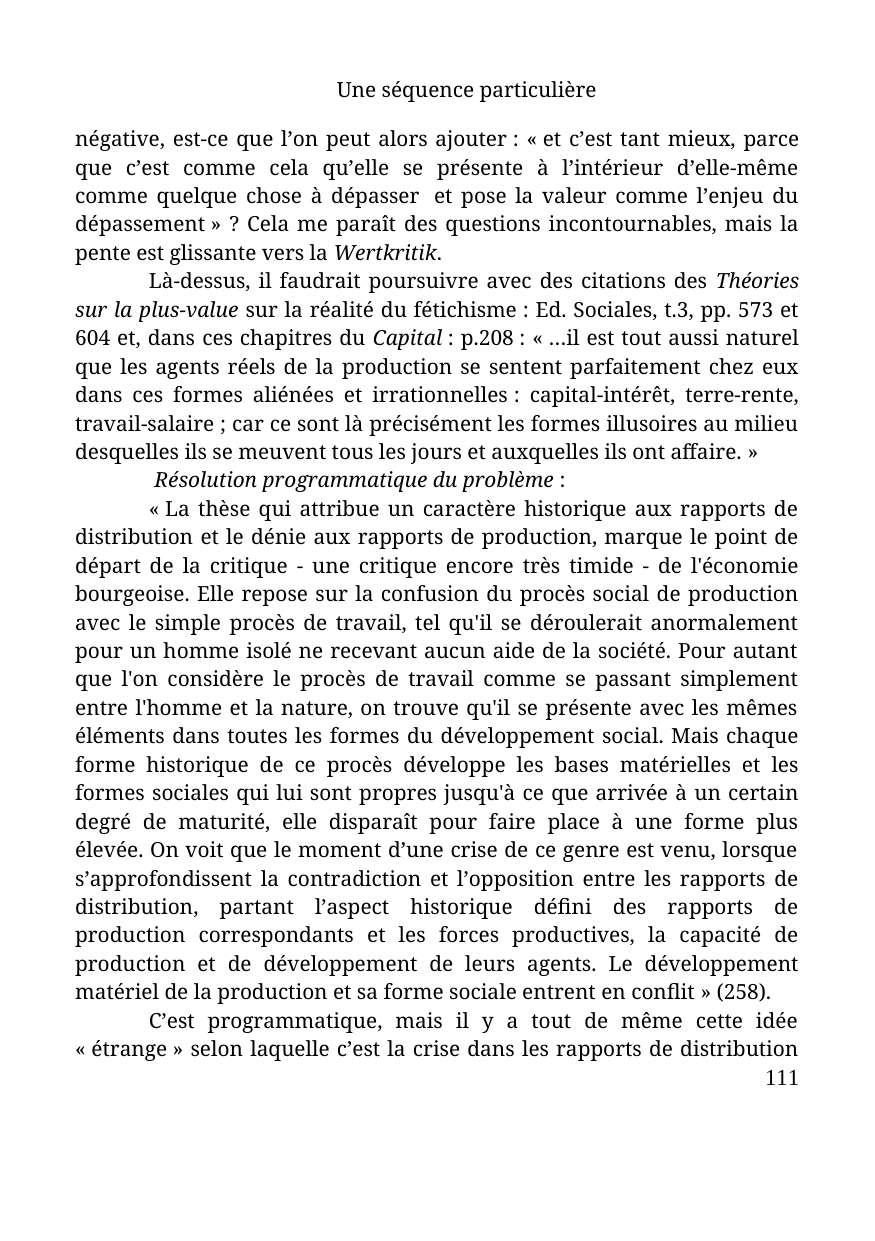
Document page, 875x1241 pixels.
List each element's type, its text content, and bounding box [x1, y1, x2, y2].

text C’est programmatique, mais il y a tout de même cette idée « étrange » selon laquelle c’est la crise dans les rapports de distribution [75, 1006, 799, 1063]
text « La thèse qui attribue un caractère historique aux rapports de distribution et le dénie aux rapports de production, marque le point de départ de la critique - une critique encore très timide - de l'économie bourgeoise. Elle repose sur la confusion du procès social de production avec le simple procès de travail, tel qu'il se déroulerait anormalement pour un homme isolé ne recevant aucun aide de la société. Pour autant que l'on considère le procès de travail comme se passant simplement entre l'homme et la nature, on trouve qu'il se présente avec les mêmes éléments dans toutes les formes du développement social. Mais chaque forme historique de ce procès développe les bases matérielles et les formes sociales qui lui sont propres jusqu'à ce que arrivée à un certain degré de maturité, elle disparaît pour faire place à une forme plus élevée. On voit que le moment d’une crise de ce genre est venu, lorsque s’approfondissent la contradiction et l’opposition entre les rapports de distribution, partant l’aspect historique défini des rapports de production correspondants et les forces productives, la capacité de production et de développement de leurs agents. Le développement matériel de la production et sa forme sociale entrent en conflit » (258). [75, 494, 799, 1006]
text négative, est-ce que l’on peut alors ajouter : « et c’est tant mieux, parce que c’est comme cela qu’elle se présente à l’intérieur d’elle-même comme quelque chose à dépasser et pose la valeur comme l’enjeu du dépassement » ? Cela me paraît des questions incontournables, mais la pente est glissante vers la Wertkritik. [75, 124, 799, 266]
text Résolution programmatique du problème : [75, 466, 799, 494]
text Là-dessus, il faudrait poursuivre avec des citations des Théories sur la plus-value sur la réalité du fétichisme : Ed. Sociales, t.3, pp. 573 et 604 et, dans ces chapitres du Capital : p.208 : « …il est tout aussi naturel que les agents réels de la production se sentent parfaitement chez eux dans ces formes aliénées et irrationnelles : capital-intérêt, terre-rente, travail-salaire ; car ce sont là précisément les formes illusoires au milieu desquelles ils se meuvent tous les jours et auxquelles ils ont affaire. » [75, 266, 799, 466]
